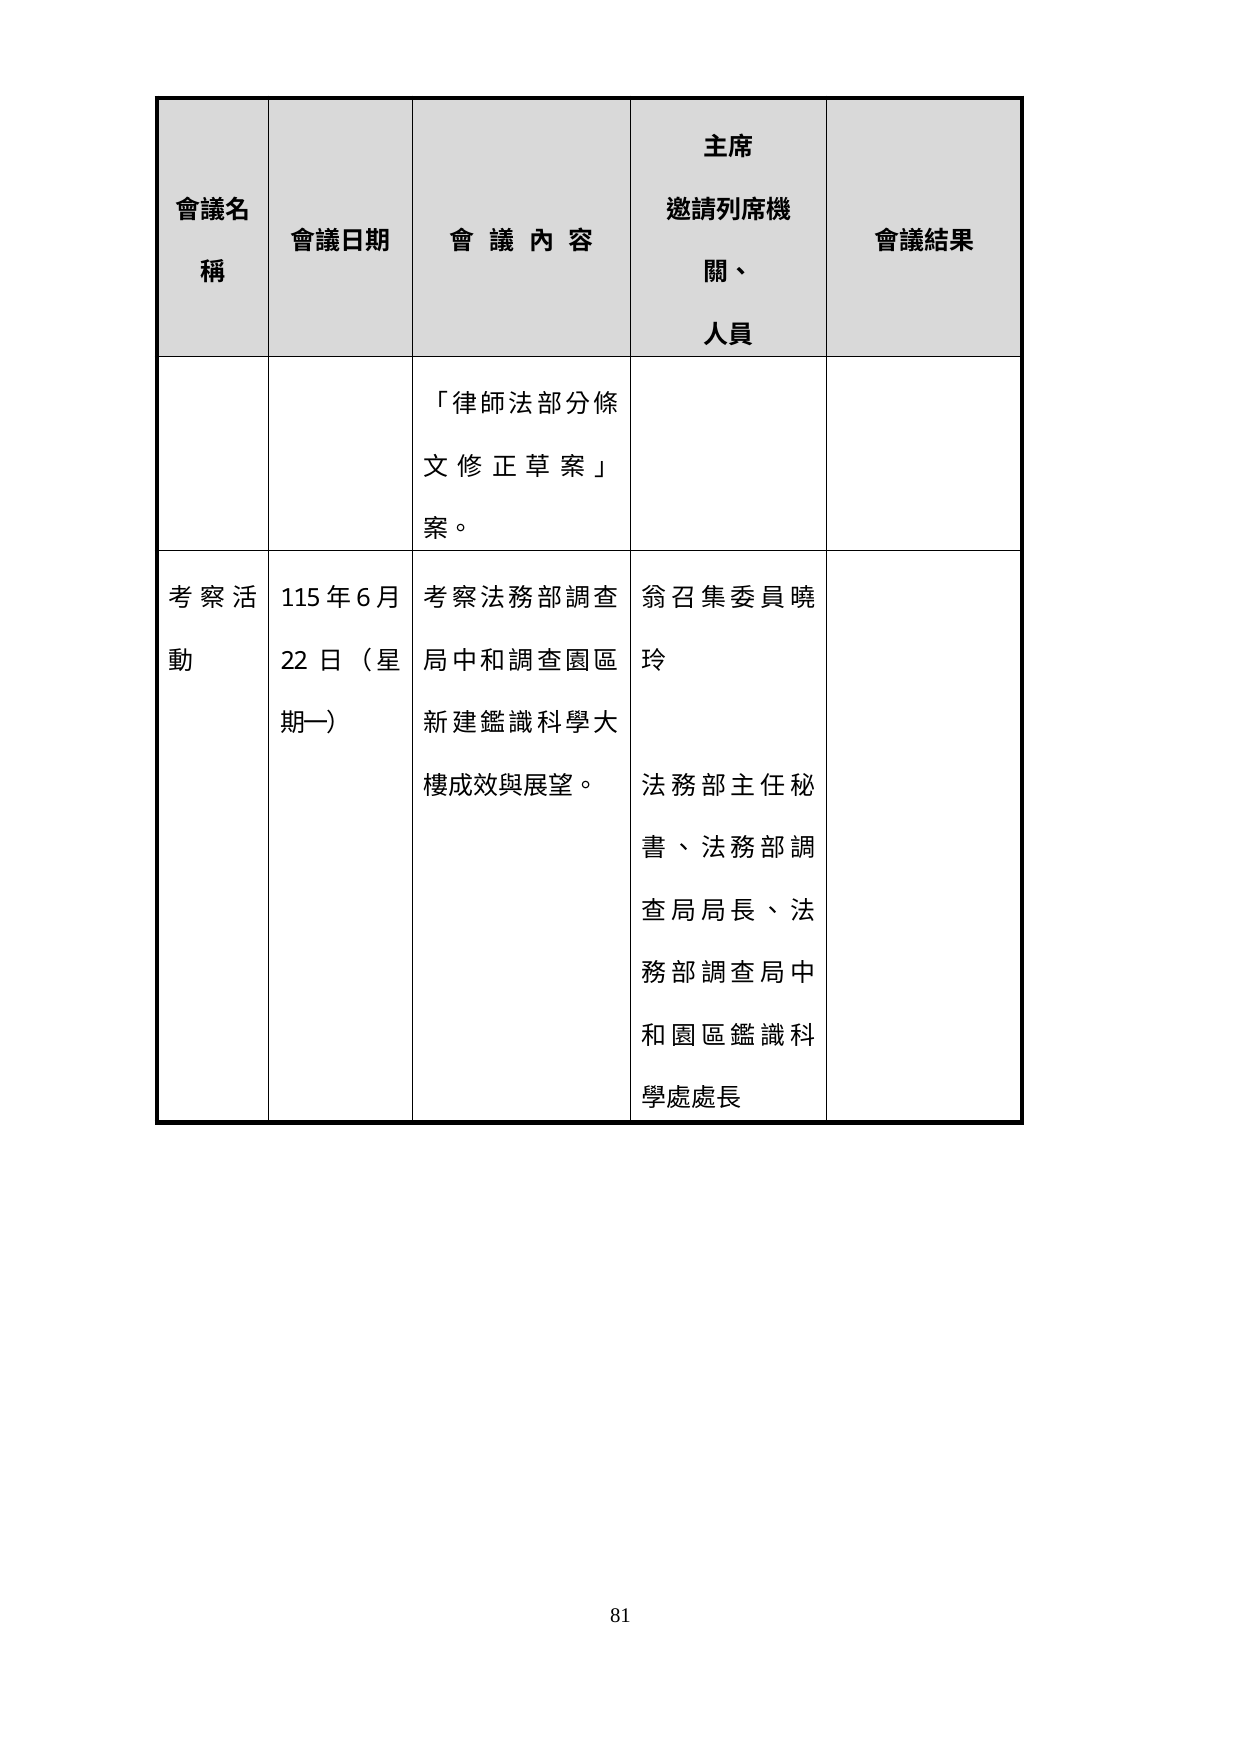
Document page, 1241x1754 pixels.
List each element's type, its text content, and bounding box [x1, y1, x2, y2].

table_header 會議名稱 [159, 100, 268, 356]
table_header 會議內容 [413, 100, 630, 356]
table_cell 考察活動 [159, 551, 268, 1120]
table_cell [269, 357, 412, 550]
table_cell [631, 357, 826, 550]
table_cell 考察法務部調查局中和調查園區新建鑑識科學大樓成效與展望。 [413, 551, 630, 1120]
table_cell 「律師法部分條文修正草案」案。 [413, 357, 630, 550]
table_cell [159, 357, 268, 550]
table_header 會議日期 [269, 100, 412, 356]
table_cell 翁召集委員曉玲 法務部主任秘書、法務部調查局局長、法務部調查局中和園區鑑識科學處處長 [631, 551, 826, 1120]
table_cell 115年6月22日（星期一） [269, 551, 412, 1120]
table_header 主席 邀請列席機關、 人員 [631, 100, 826, 356]
table_header 會議結果 [827, 100, 1020, 356]
table_cell [827, 357, 1020, 550]
table_cell [827, 551, 1020, 1120]
